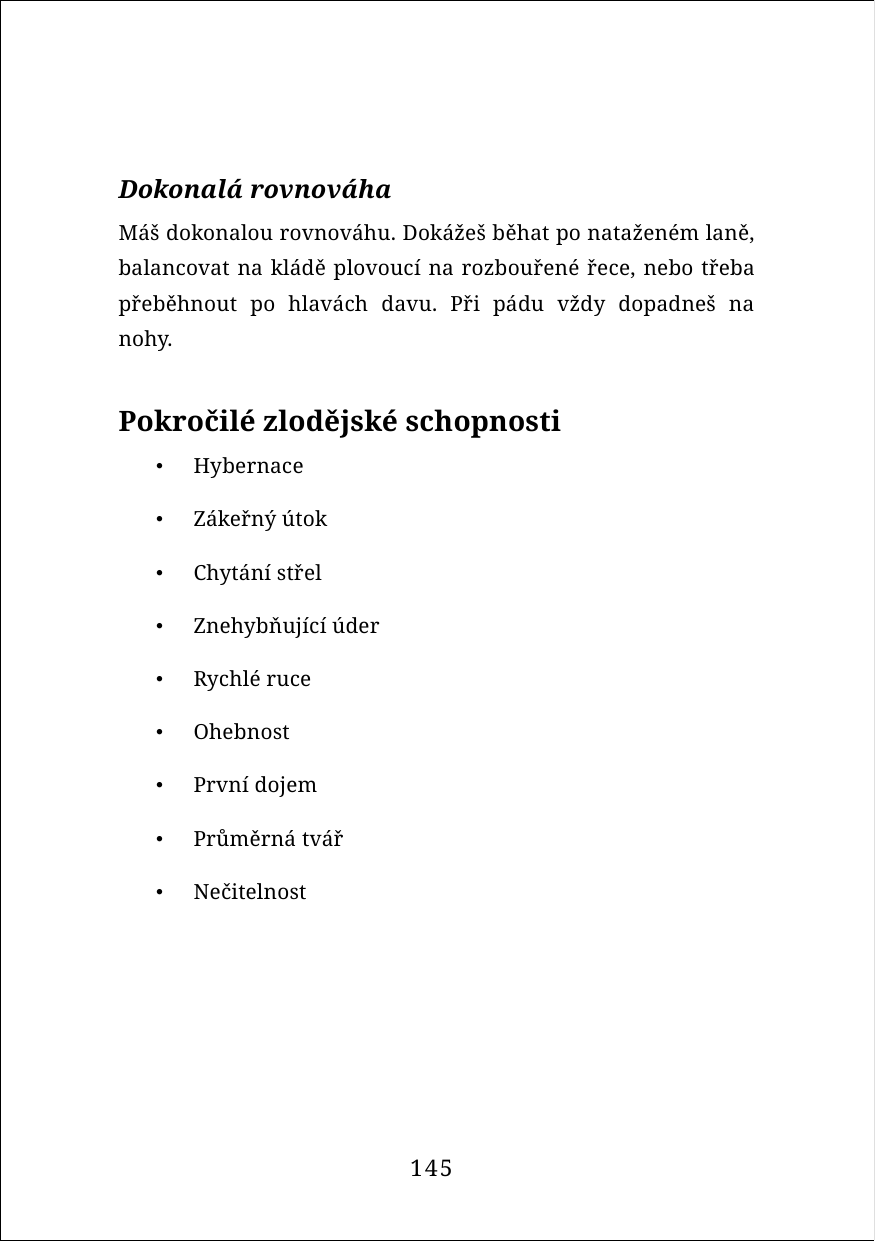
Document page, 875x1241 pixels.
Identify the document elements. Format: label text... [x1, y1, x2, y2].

list Průměrná tvář [156, 824, 756, 852]
list Hybernace [156, 451, 756, 479]
list Zákeřný útok [156, 504, 756, 533]
list Chytání střel [156, 558, 756, 586]
text Máš dokonalou rovnováhu. Dokážeš běhat po nataženém laně, balancovat na kládě plovoucí na rozbouřené řece, nebo třeba přeběhnout po hlavách davu. Při pádu vždy dopadneš na nohy. [118, 218, 756, 353]
list Nečitelnost [156, 877, 756, 905]
subtitle Pokročilé zlodějské schopnosti [118, 401, 756, 439]
list Rychlé ruce [156, 664, 756, 692]
list Znehybňující úder [156, 611, 756, 639]
list První dojem [156, 771, 756, 799]
subtitle Dokonalá rovnováha [118, 172, 756, 206]
list Ohebnost [156, 717, 756, 746]
